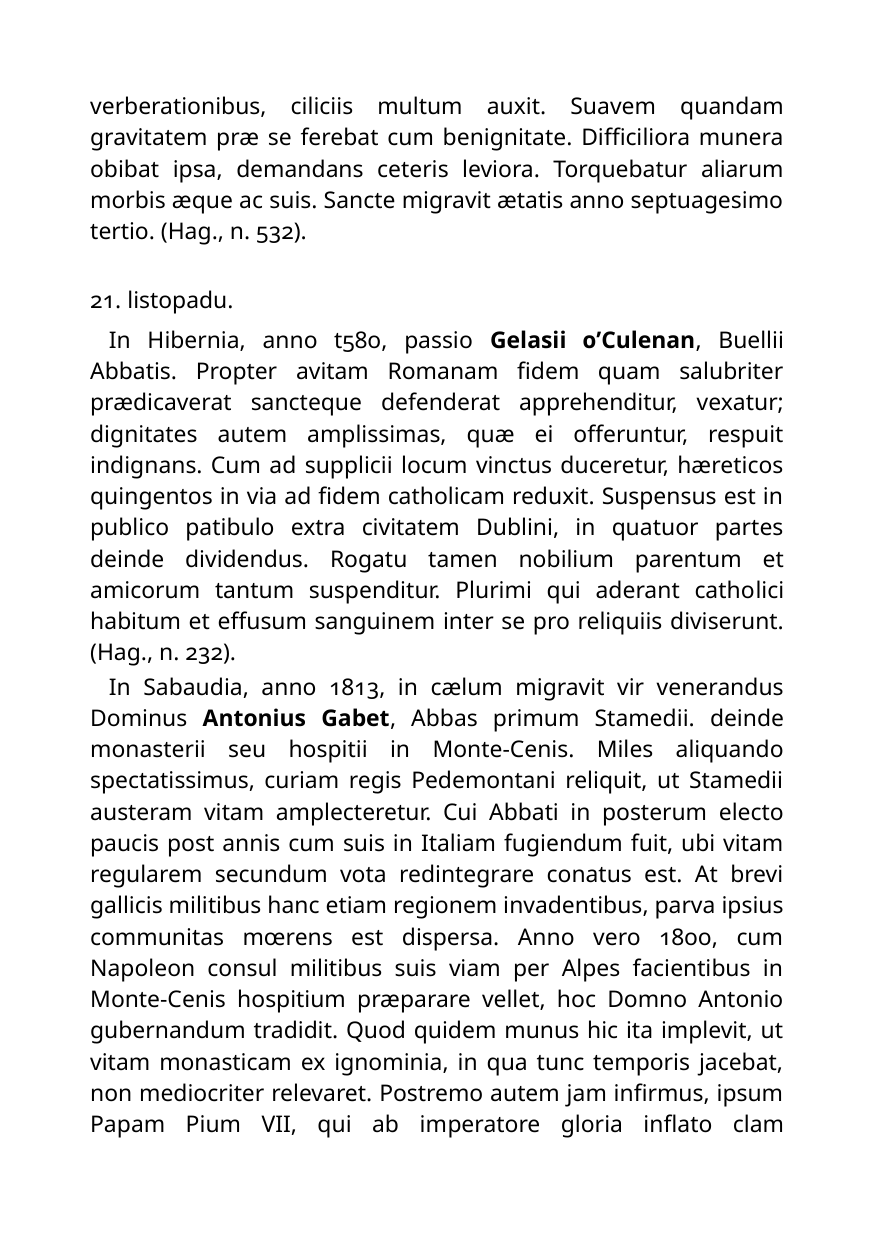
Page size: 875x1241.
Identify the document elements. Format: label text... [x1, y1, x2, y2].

text 21. listopadu. [90, 283, 784, 315]
text verberationibus, ciliciis multum auxit. Suavem quandam gravitatem præ se ferebat cum benignitate. Difficiliora munera obibat ipsa, demandans ceteris leviora. Torquebatur aliarum morbis æque ac suis. Sancte migravit ætatis anno septuagesimo tertio. (Hag., n. 532). [90, 90, 784, 246]
text In Hibernia, anno t58o, passio Gelasii 0’Culenan, Buellii Abbatis. Propter avitam Romanam fidem quam salubriter prædicaverat sancteque defenderat apprehenditur, vexatur; dignitates autem amplissimas, quæ ei offeruntur, respuit indignans. Cum ad supplicii locum vinctus duceretur, hæreticos quingentos in via ad fidem catholicam reduxit. Suspensus est in publico patibulo extra civitatem Dublini, in quatuor partes deinde dividendus. Rogatu tamen nobilium parentum et amicorum tantum suspenditur. Plurimi qui aderant catho­lici habitum et effusum sanguinem inter se pro reliquiis diviserunt. (Hag., n. 232). [90, 324, 784, 667]
text In Sabaudia, anno 1813, in cælum migravit vir venerandus Dominus Antonius Gabet, Abbas primum Stamedii. deinde monasterii seu hospitii in Monte-Cenis. Miles aliquando spectatissimus, curiam regis Pedemontani reliquit, ut Stamedii austeram vitam amplecteretur. Cui Abbati in posterum electo paucis post annis cum suis in Italiam fugiendum fuit, ubi vitam regularem secundum vota redintegrare conatus est. At brevi gallicis militibus hanc etiam regionem invadentibus, parva ipsius communitas mœrens est dispersa. Anno vero 18oo, cum Napoleon consul militibus suis viam per Alpes facientibus in Monte-Cenis hospitium præparare vellet, hoc Domno Antonio gubernandum tradidit. Quod quidem munus hic ita implevit, ut vitam monasticam ex ignominia, in qua tunc temporis jacebat, non mediocriter relevaret. Postremo autem jam infirmus, ipsum Papam Pium VII, qui ab im­peratore gloria inflato clam [90, 671, 784, 1139]
